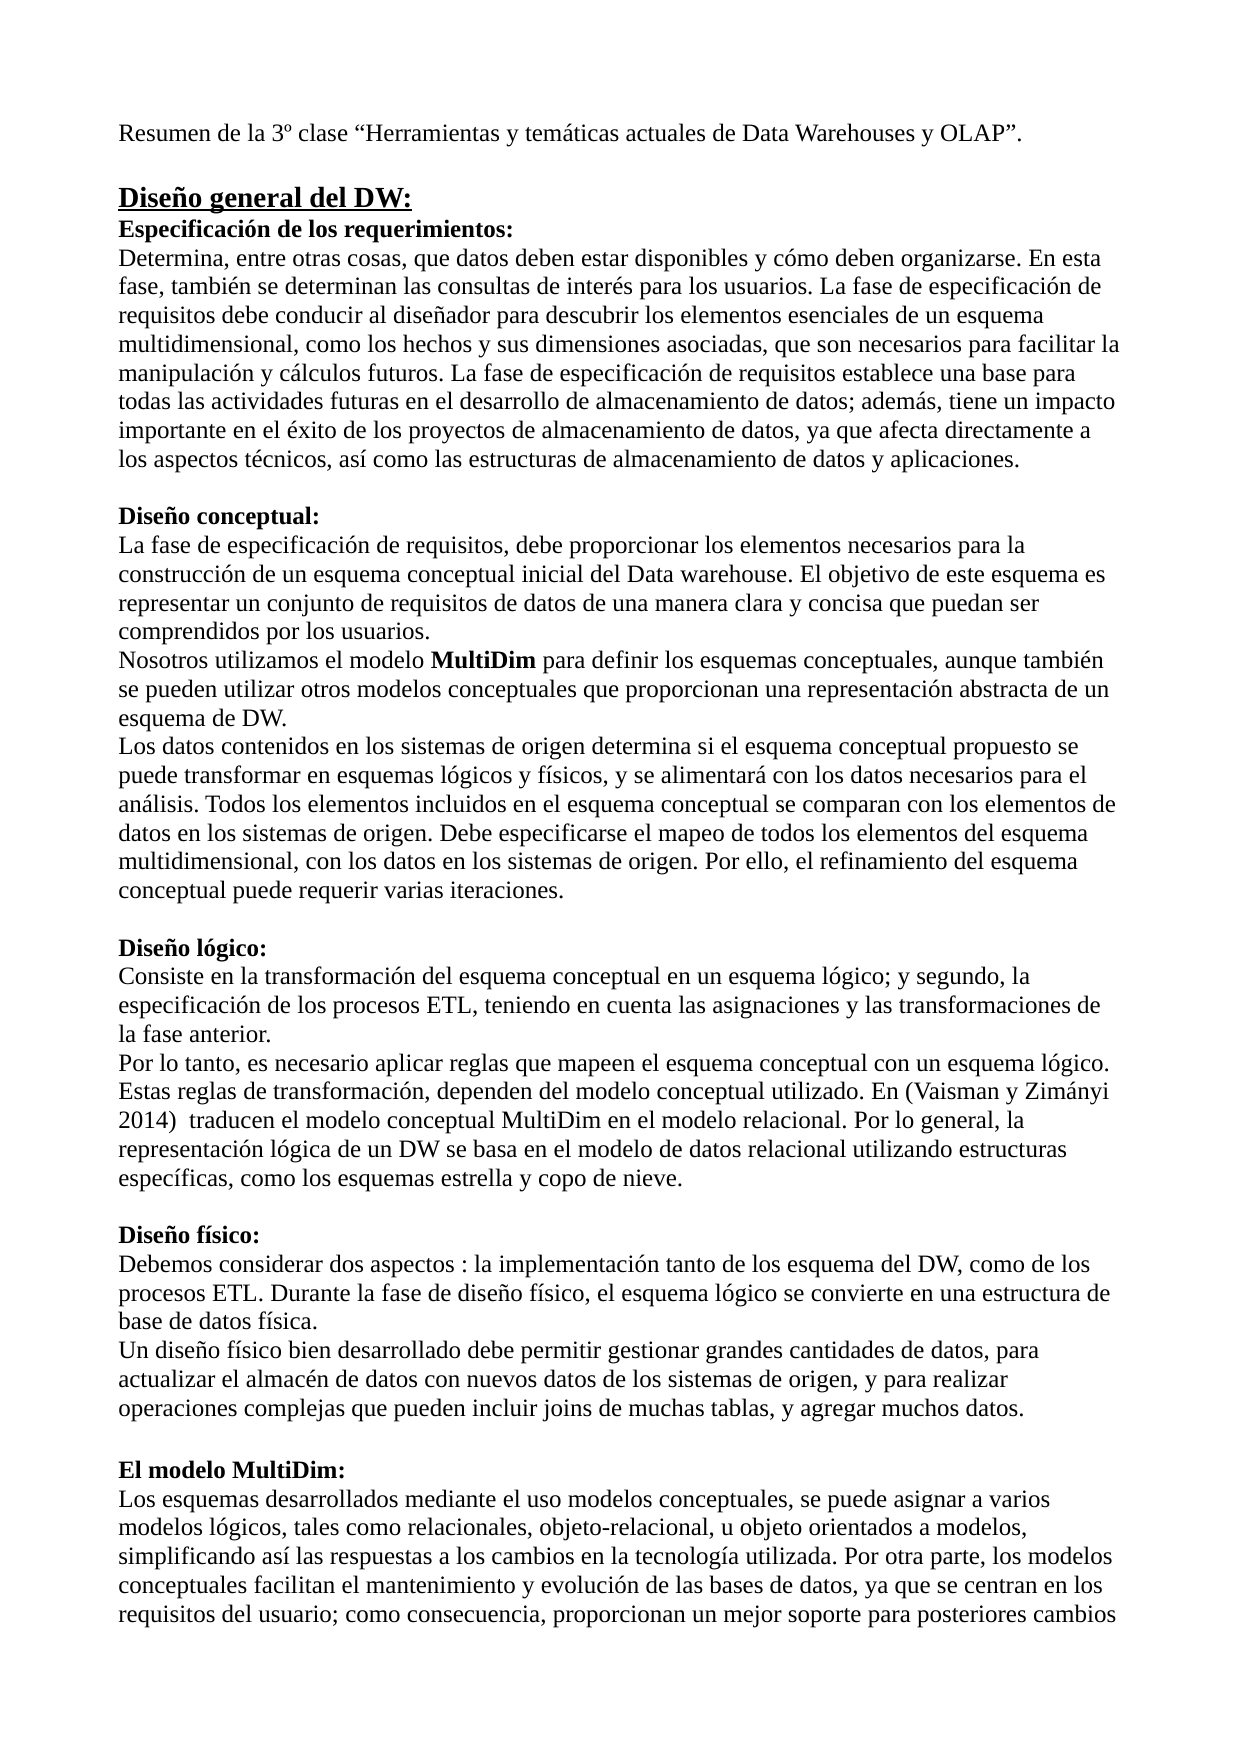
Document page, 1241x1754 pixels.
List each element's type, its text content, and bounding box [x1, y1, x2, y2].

text Diseño conceptual: [118, 501, 1122, 530]
text Diseño general del DW: [118, 180, 1122, 214]
text Los datos contenidos en los sistemas de origen determina si el esquema conceptual propuesto se puede transformar en esquemas lógicos y físicos, y se alimentará con los datos necesarios para el análisis. Todos los elementos incluidos en el esquema conceptual se comparan con los elementos de datos en los sistemas de origen. Debe especificarse el mapeo de todos los elementos del esquema multidimensional, con los datos en los sistemas de origen. Por ello, el refinamiento del esquema conceptual puede requerir varias iteraciones. [118, 731, 1122, 904]
text Por lo tanto, es necesario aplicar reglas que mapeen el esquema conceptual con un esquema lógico. Estas reglas de transformación, dependen del modelo conceptual utilizado. En (Vaisman y Zimányi 2014) traducen el modelo conceptual MultiDim en el modelo relacional. Por lo general, la representación lógica de un DW se basa en el modelo de datos relacional utilizando estructuras específicas, como los esquemas estrella y copo de nieve. [118, 1048, 1122, 1191]
text Debemos considerar dos aspectos : la implementación tanto de los esquema del DW, como de los procesos ETL. Durante la fase de diseño físico, el esquema lógico se convierte en una estructura de base de datos física. [118, 1249, 1122, 1335]
text Diseño lógico: [118, 933, 1122, 961]
text Nosotros utilizamos el modelo MultiDim para definir los esquemas conceptuales, aunque también se pueden utilizar otros modelos conceptuales que proporcionan una representación abstracta de un esquema de DW. [118, 645, 1122, 731]
text El modelo MultiDim: [118, 1455, 1122, 1484]
text Diseño físico: [118, 1220, 1122, 1249]
text Determina, entre otras cosas, que datos deben estar disponibles y cómo deben organizarse. En esta fase, también se determinan las consultas de interés para los usuarios. La fase de especificación de requisitos debe conducir al diseñador para descubrir los elementos esenciales de un esquema multidimensional, como los hechos y sus dimensiones asociadas, que son necesarios para facilitar la manipulación y cálculos futuros. La fase de especificación de requisitos establece una base para todas las actividades futuras en el desarrollo de almacenamiento de datos; además, tiene un impacto importante en el éxito de los proyectos de almacenamiento de datos, ya que afecta directamente a los aspectos técnicos, así como las estructuras de almacenamiento de datos y aplicaciones. [118, 243, 1122, 473]
text Un diseño físico bien desarrollado debe permitir gestionar grandes cantidades de datos, para actualizar el almacén de datos con nuevos datos de los sistemas de origen, y para realizar operaciones complejas que pueden incluir joins de muchas tablas, y agregar muchos datos. [118, 1335, 1122, 1421]
text La fase de especificación de requisitos, debe proporcionar los elementos necesarios para la construcción de un esquema conceptual inicial del Data warehouse. El objetivo de este esquema es representar un conjunto de requisitos de datos de una manera clara y concisa que puedan ser comprendidos por los usuarios. [118, 530, 1122, 645]
text Resumen de la 3º clase “Herramientas y temáticas actuales de Data Warehouses y OLAP”. [118, 118, 1122, 147]
text Especificación de los requerimientos: [118, 214, 1122, 243]
text Los esquemas desarrollados mediante el uso modelos conceptuales, se puede asignar a varios modelos lógicos, tales como relacionales, objeto-relacional, u objeto orientados a modelos, simplificando así las respuestas a los cambios en la tecnología utilizada. Por otra parte, los modelos conceptuales facilitan el mantenimiento y evolución de las bases de datos, ya que se centran en los requisitos del usuario; como consecuencia, proporcionan un mejor soporte para posteriores cambios [118, 1484, 1122, 1627]
text Consiste en la transformación del esquema conceptual en un esquema lógico; y segundo, la especificación de los procesos ETL, teniendo en cuenta las asignaciones y las transformaciones de la fase anterior. [118, 961, 1122, 1048]
